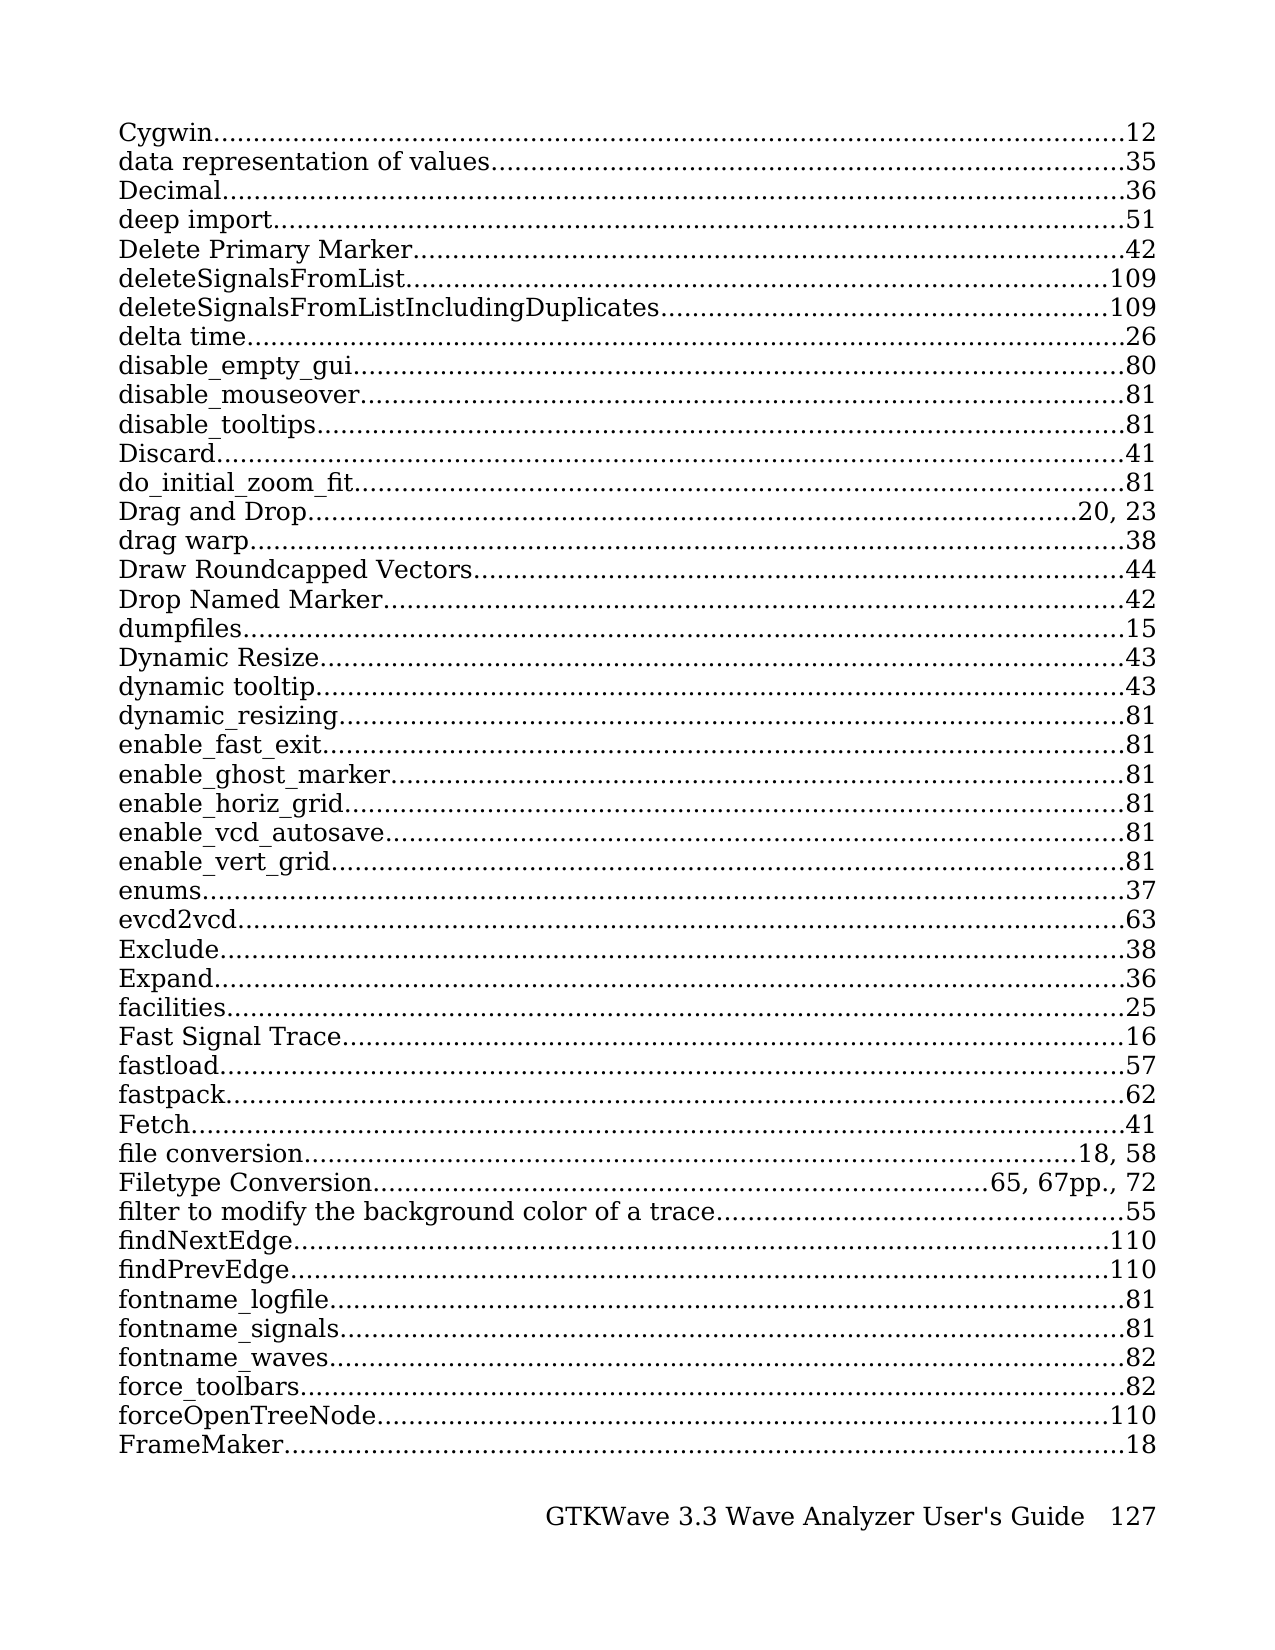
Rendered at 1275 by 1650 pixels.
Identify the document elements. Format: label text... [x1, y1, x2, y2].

text Fetch 41 [118, 1110, 1157, 1139]
text deleteSignalsFromList 109 [118, 264, 1157, 293]
text fontname_waves 82 [118, 1343, 1157, 1372]
text Expand 36 [118, 964, 1157, 993]
text delta time 26 [118, 322, 1157, 351]
text Drop Named Marker 42 [118, 585, 1157, 614]
text disable_empty_gui 80 [118, 351, 1157, 381]
text Fast Signal Trace 16 [118, 1022, 1157, 1051]
text fontname_logfile 81 [118, 1285, 1157, 1314]
text FrameMaker 18 [118, 1431, 1157, 1460]
text findNextEdge 110 [118, 1226, 1157, 1256]
text drag warp 38 [118, 526, 1157, 556]
text enums 37 [118, 876, 1157, 906]
text disable_tooltips 81 [118, 410, 1157, 439]
text fastload 57 [118, 1051, 1157, 1081]
text do_initial_zoom_fit 81 [118, 468, 1157, 497]
text enable_vcd_autosave 81 [118, 818, 1157, 847]
text Cygwin 12 [118, 118, 1157, 147]
text enable_ghost_marker 81 [118, 760, 1157, 789]
text dumpfiles 15 [118, 614, 1157, 643]
text Exclude 38 [118, 935, 1157, 964]
text disable_mouseover 81 [118, 381, 1157, 410]
text fontname_signals 81 [118, 1314, 1157, 1343]
text file conversion 18, 58 [118, 1139, 1157, 1168]
text Discard 41 [118, 439, 1157, 468]
text dynamic_resizing 81 [118, 701, 1157, 731]
text force_toolbars 82 [118, 1372, 1157, 1401]
text Delete Primary Marker 42 [118, 235, 1157, 264]
text enable_horiz_grid 81 [118, 789, 1157, 818]
text facilities 25 [118, 993, 1157, 1022]
text findPrevEdge 110 [118, 1256, 1157, 1285]
text evcd2vcd 63 [118, 906, 1157, 935]
text filter to modify the background color of a trace 55 [118, 1197, 1157, 1226]
text deep import 51 [118, 206, 1157, 235]
text Dynamic Resize 43 [118, 643, 1157, 672]
text forceOpenTreeNode 110 [118, 1401, 1157, 1431]
text Decimal 36 [118, 176, 1157, 206]
text enable_fast_exit 81 [118, 731, 1157, 760]
text Drag and Drop 20, 23 [118, 497, 1157, 526]
text Draw Roundcapped Vectors 44 [118, 556, 1157, 585]
text fastpack 62 [118, 1081, 1157, 1110]
text dynamic tooltip 43 [118, 672, 1157, 701]
text enable_vert_grid 81 [118, 847, 1157, 876]
text Filetype Conversion 65, 67pp., 72 [118, 1168, 1157, 1197]
text deleteSignalsFromListIncludingDuplicates 109 [118, 293, 1157, 322]
text data representation of values 35 [118, 147, 1157, 176]
